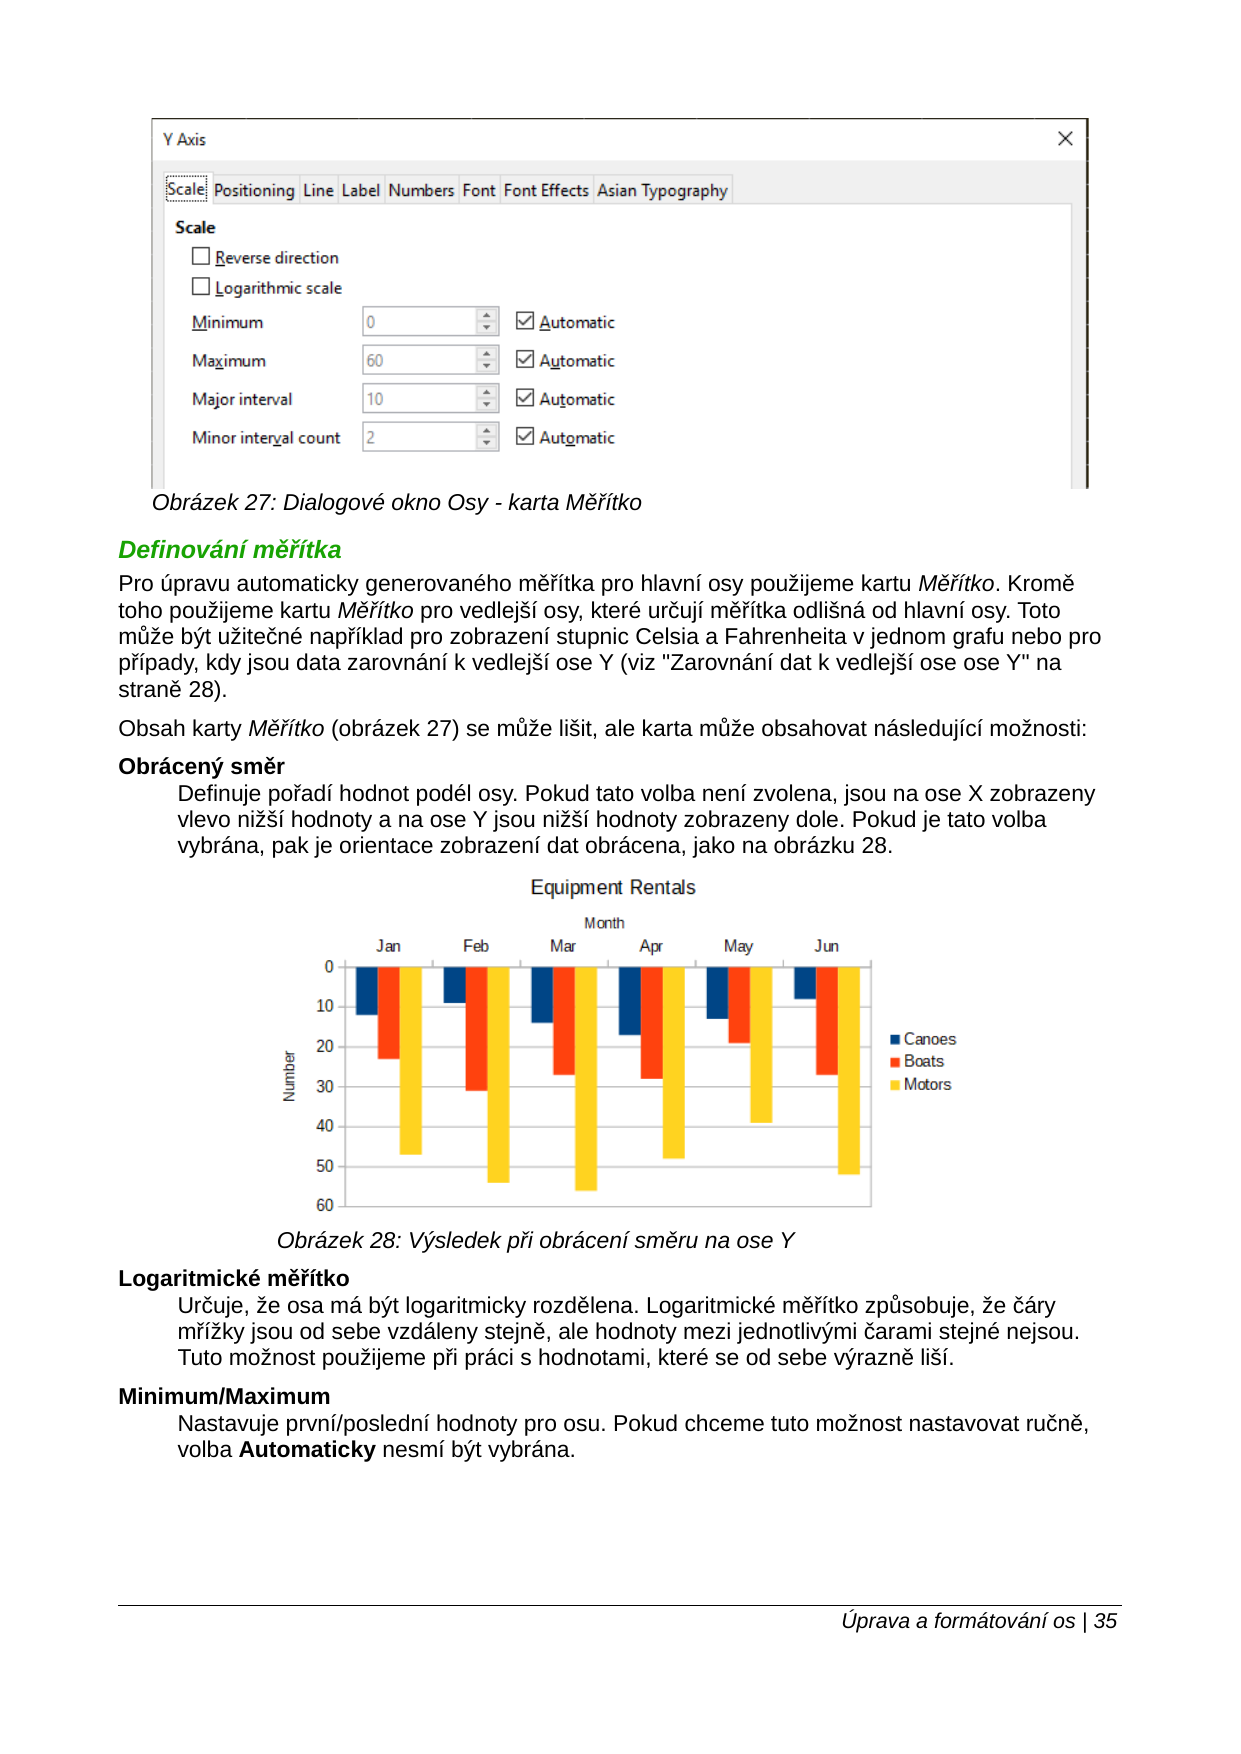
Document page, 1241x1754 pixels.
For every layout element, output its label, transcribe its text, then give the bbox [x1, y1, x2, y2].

text Určuje, že osa má být logaritmicky rozdělena. Logaritmické měřítko způsobuje, že čáry mřížky jsou od sebe vzdáleny stejně, ale hodnoty mezi jednotlivými čarami stejné nejsou. Tuto možnost použijeme při práci s hodnotami, které se od sebe výrazně liší. [177, 1292, 1122, 1371]
text Definuje pořadí hodnot podél osy. Pokud tato volba není zvolena, jsou na ose X zobrazeny vlevo nižší hodnoty a na ose Y jsou nižší hodnoty zobrazeny dole. Pokud je tato volba vybrána, pak je orientace zobrazení dat obrácena, jako na obrázku 28. [177, 780, 1122, 859]
picture [276, 871, 964, 1227]
text Minimum/Maximum [118, 1383, 1122, 1409]
text Obsah karty Měřítko (obrázek 27) se může lišit, ale karta může obsahovat následující možnosti: [118, 714, 1122, 741]
text Pro úpravu automaticky generovaného měřítka pro hlavní osy použijeme kartu Měřítko. Kromě toho použijeme kartu Měřítko pro vedlejší osy, které určují měřítka odlišná od hlavní osy. Toto může být užitečné například pro zobrazení stupnic Celsia a Fahrenheita v jednom grafu nebo pro případy, kdy jsou data zarovnání k vedlejší ose Y (viz "Zarovnání dat k vedlejší ose Y" na straně 26). [118, 570, 1122, 702]
text Obrázek 27: Dialogové okno Osy - karta Měřítko [152, 489, 1089, 515]
picture [151, 118, 1089, 489]
subtitle Definování měřítka [118, 536, 1122, 564]
text Obrázek 28: Výsledek při obrácení směru na ose Y [277, 1227, 963, 1253]
text Logaritmické měřítko [118, 1265, 1122, 1292]
text Obrácený směr [118, 753, 1122, 780]
text Nastavuje první/poslední hodnoty pro osu. Pokud chceme tuto možnost nastavovat ručně, volba Automaticky nesmí být vybrána. [177, 1409, 1122, 1462]
